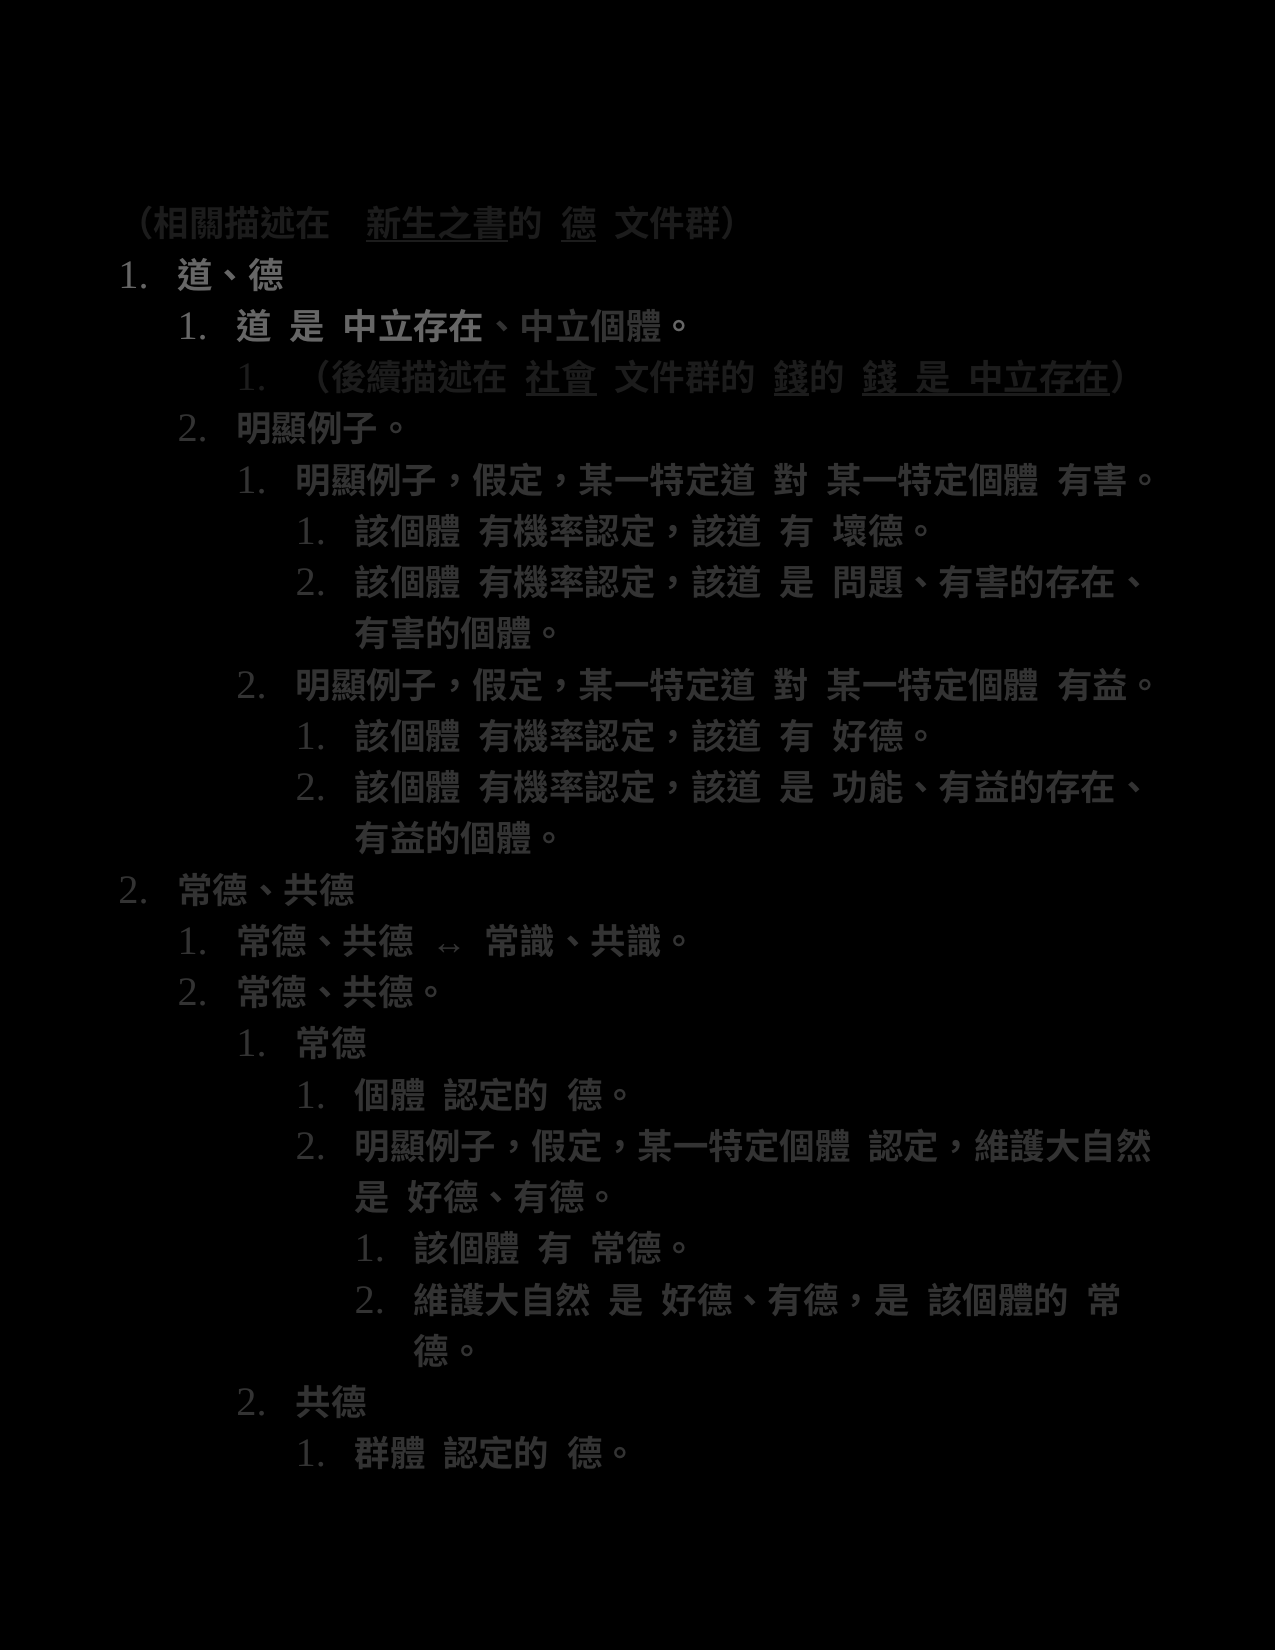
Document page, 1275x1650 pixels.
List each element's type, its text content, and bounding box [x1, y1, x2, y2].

list 明顯例子，假定，某一特定個體 認定，維護大自然 是 好德、有德。 [295, 1118, 1157, 1221]
list 該個體 有機率認定，該道 有 好德。 [295, 708, 1157, 759]
list 常德、共德。 [177, 964, 1157, 1016]
list 明顯例子，假定，某一特定道 對 某一特定個體 有益。 [236, 657, 1157, 708]
text （相關描述在 新生之書的 德 文件群） [118, 196, 1157, 247]
list 常德、共德 ↔ 常識、共識。 [177, 913, 1157, 964]
list 該個體 有機率認定，該道 是 功能、有益的存在、有益的個體。 [295, 759, 1157, 862]
list 道 是 中立存在、中立個體。 [177, 298, 1157, 349]
list （後續描述在 社會 文件群的 錢的 錢 是 中立存在） [236, 349, 1157, 401]
list 個體 認定的 德。 [295, 1067, 1157, 1118]
list 常德、共德 [118, 862, 1157, 913]
list 共德 [236, 1374, 1157, 1426]
list 維護大自然 是 好德、有德，是 該個體的 常德。 [354, 1272, 1157, 1374]
list 明顯例子，假定，某一特定道 對 某一特定個體 有害。 [236, 452, 1157, 503]
list 道、德 [118, 247, 1157, 298]
list 該個體 有 常德。 [354, 1221, 1157, 1272]
list 明顯例子。 [177, 401, 1157, 452]
list 該個體 有機率認定，該道 有 壞德。 [295, 503, 1157, 554]
list 常德 [236, 1016, 1157, 1067]
list 群體 認定的 德。 [295, 1426, 1157, 1477]
list 該個體 有機率認定，該道 是 問題、有害的存在、有害的個體。 [295, 554, 1157, 657]
